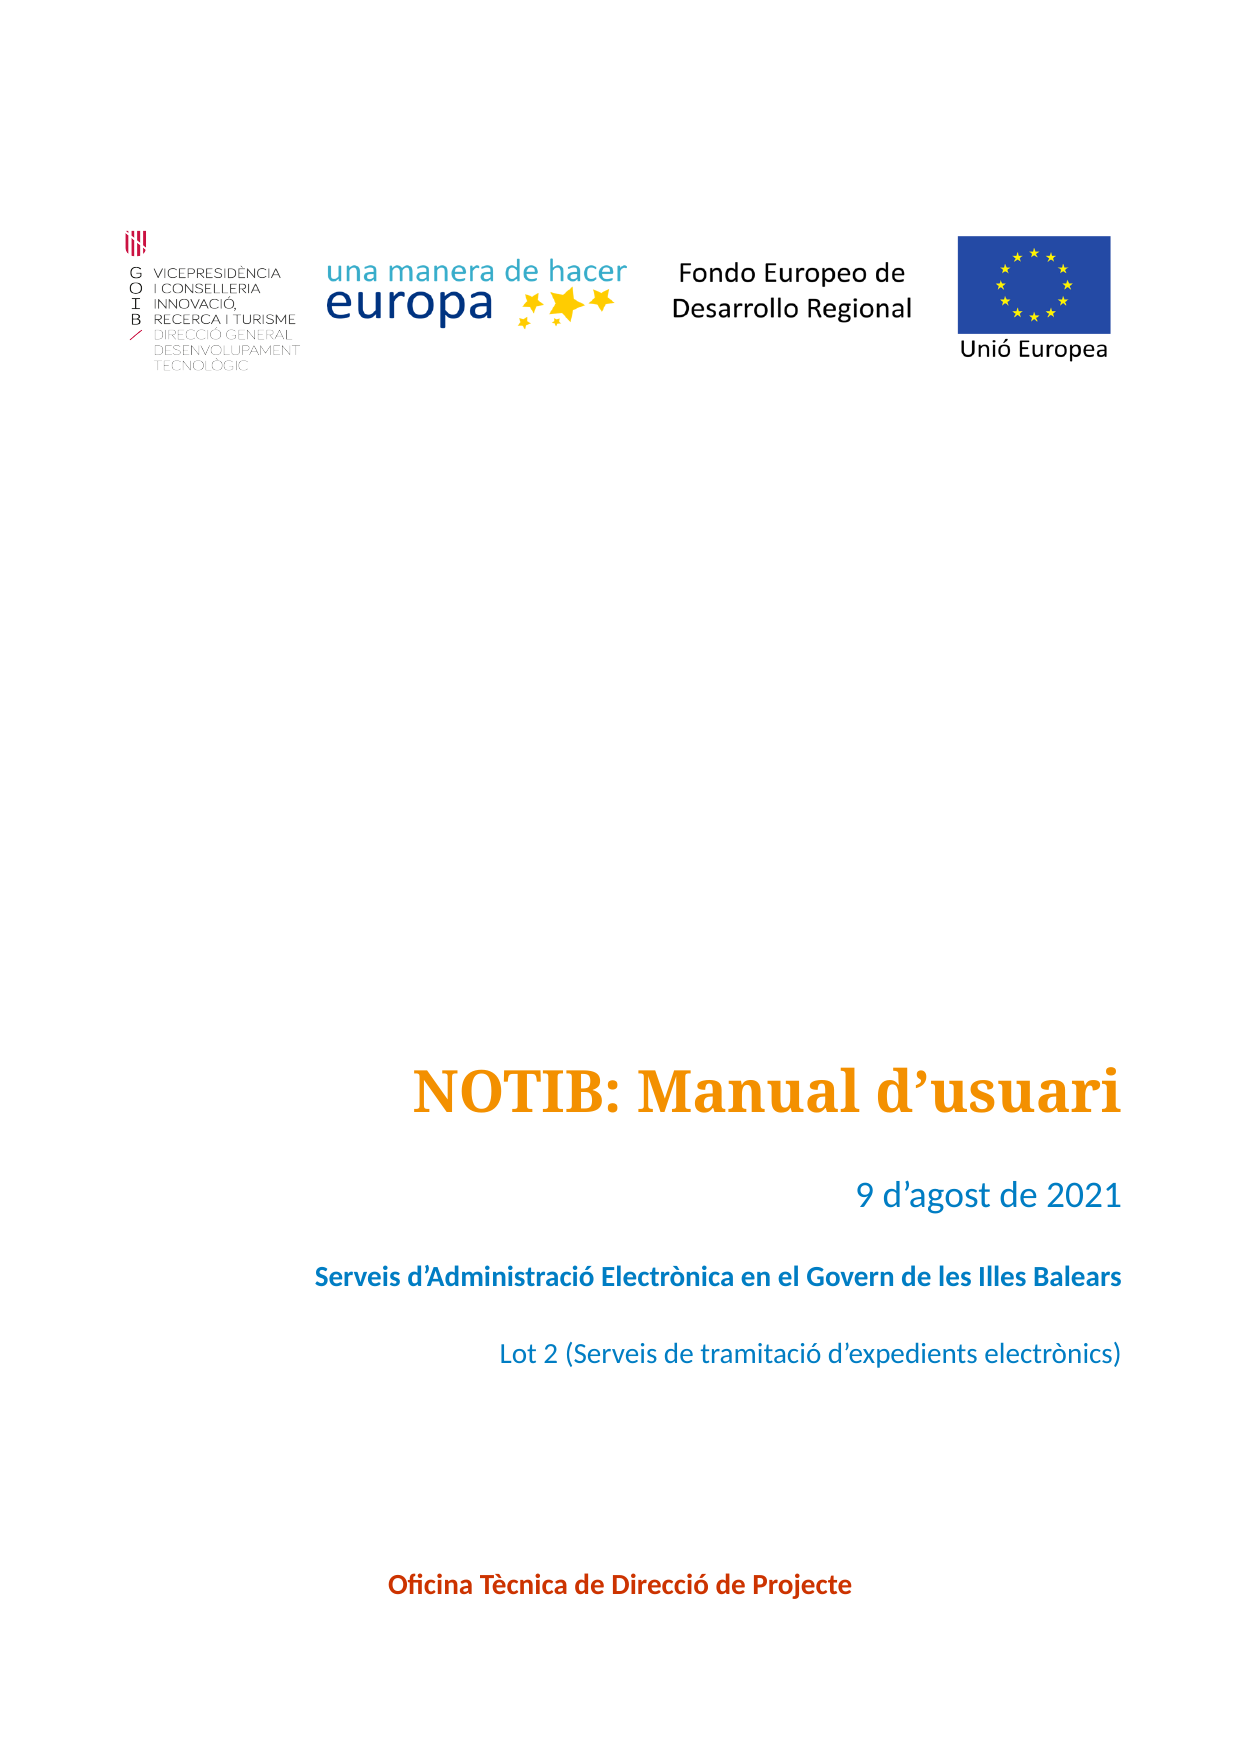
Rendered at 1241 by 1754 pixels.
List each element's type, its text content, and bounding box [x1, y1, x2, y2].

text Serveis d’Administració Electrònica en el Govern de les Illes Balears [118, 1258, 1122, 1294]
text NOTIB: Manual d’usuari [118, 1051, 1122, 1130]
picture [118, 226, 308, 375]
picture [321, 226, 1122, 375]
text Lot 2 (Serveis de tramitació d’expedients electrònics) [118, 1335, 1122, 1371]
text Oficina Tècnica de Direcció de Projecte [118, 1566, 1122, 1601]
text 9 d’agost de 2021 [118, 1171, 1122, 1217]
